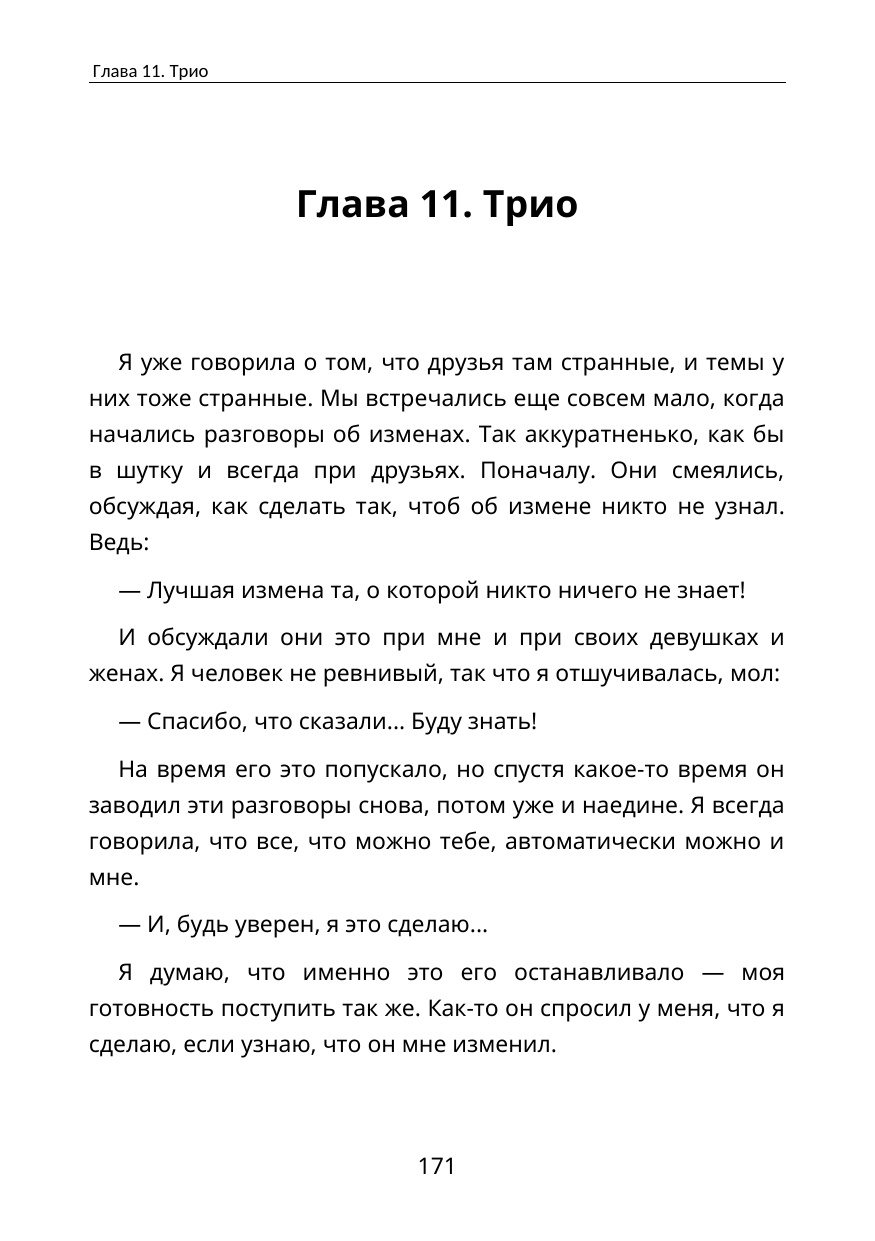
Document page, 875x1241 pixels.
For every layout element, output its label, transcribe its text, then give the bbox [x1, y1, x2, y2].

text — И, будь уверен, я это сделаю... [88, 908, 786, 939]
text Я уже говорила о том, что друзья там странные, и темы у них тоже странные. Мы встречались еще совсем мало, когда начались разговоры об изменах. Так аккуратненько, как бы в шутку и всегда при друзьях. Поначалу. Они смеялись, обсуждая, как сделать так, чтоб об измене никто не узнал. Ведь: [88, 346, 786, 557]
text Я думаю, что именно это его останавливало — моя готовность поступить так же. Как-то он спросил у меня, что я сделаю, если узнаю, что он мне изменил. [88, 956, 786, 1059]
text И обсуждали они это при мне и при своих девушках и женах. Я человек не ревнивый, так что я отшучивалась, мол: [88, 621, 786, 688]
text На время его это попускало, но спустя какое-то время он заводил эти разговоры снова, потом уже и наедине. Я всегда говорила, что все, что можно тебе, автоматически можно и мне. [88, 753, 786, 892]
subtitle Глава 11. Трио [88, 177, 786, 228]
text — Спасибо, что сказали... Буду знать! [88, 705, 786, 736]
text — Лучшая измена та, о которой никто ничего не знает! [88, 574, 786, 605]
